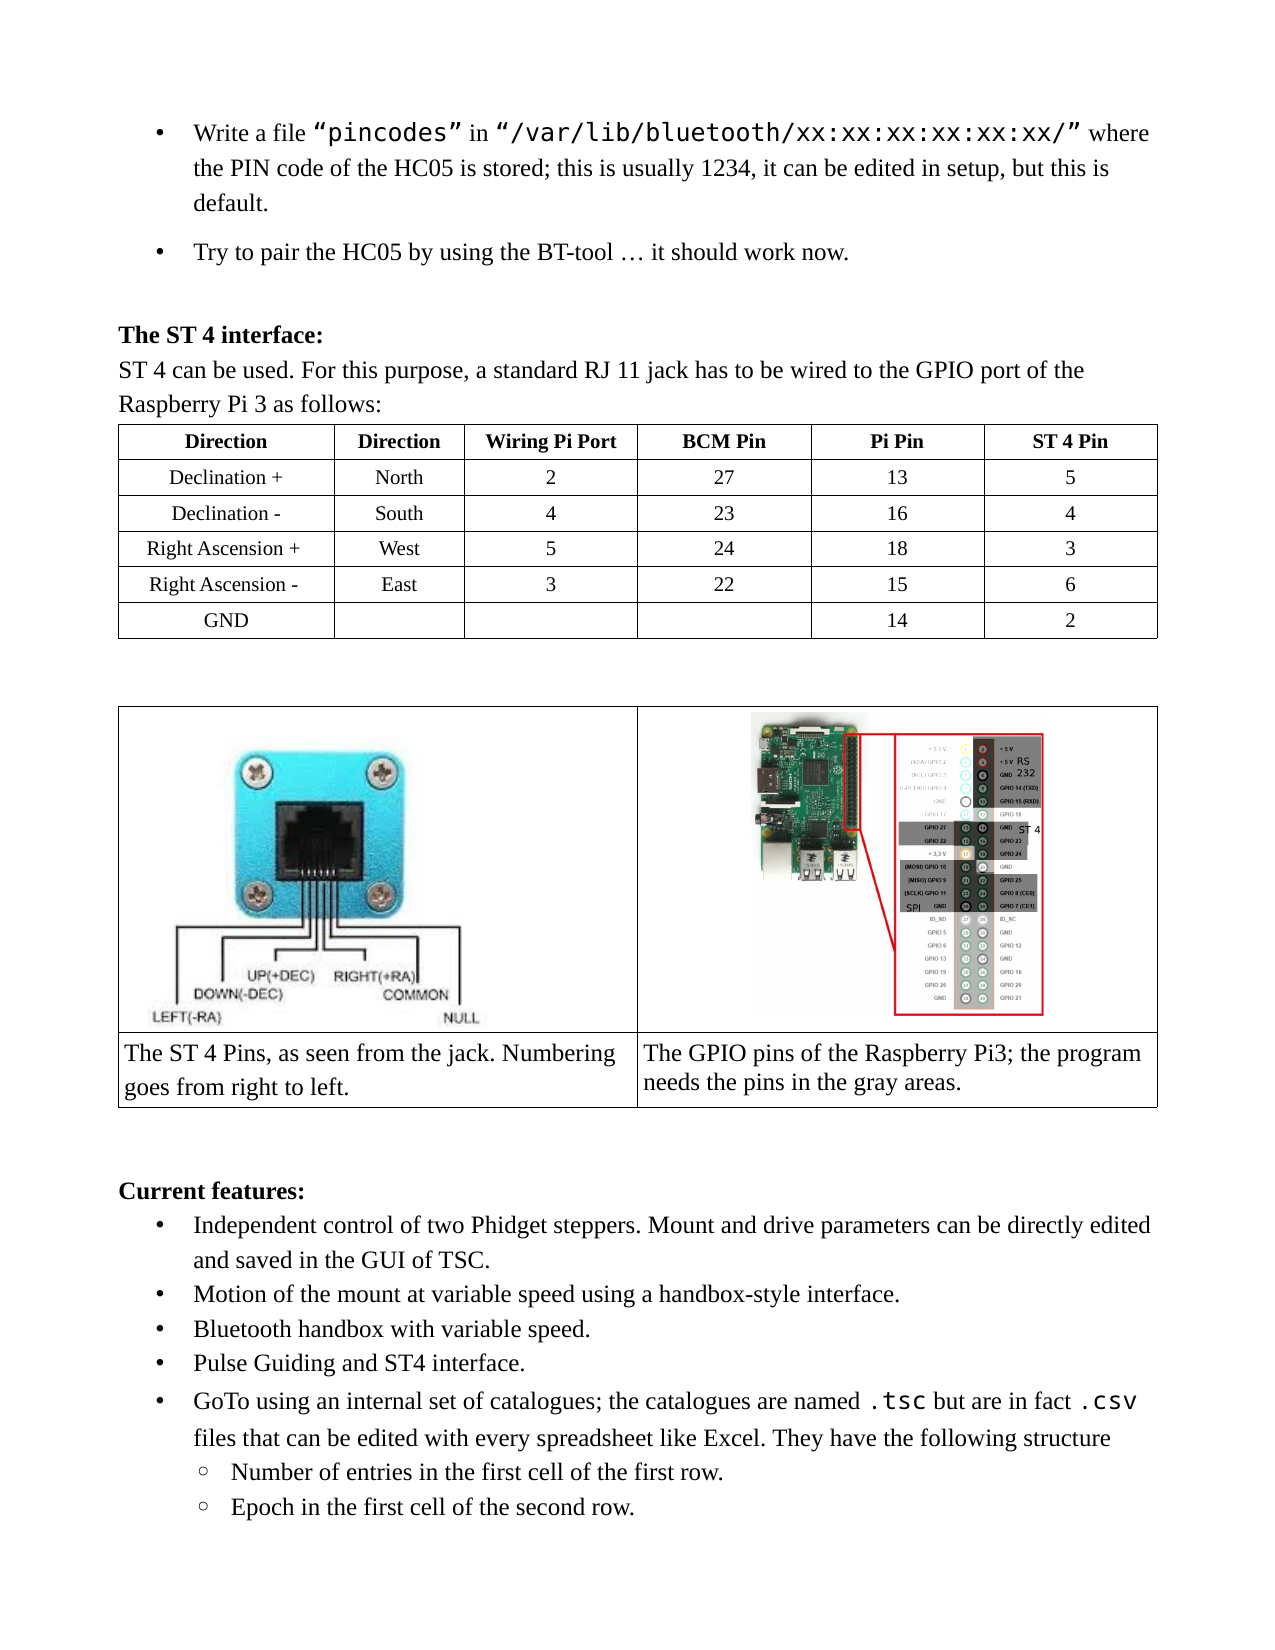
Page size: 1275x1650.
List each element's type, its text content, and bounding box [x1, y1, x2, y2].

table_cell East [335, 567, 464, 602]
table_cell [335, 603, 464, 637]
table_cell [638, 603, 811, 637]
list Independent control of two Phidget steppers. Mount and drive parameters can be directly edited and saved in the GUI of TSC. [156, 1210, 1157, 1274]
table_cell 5 [465, 532, 637, 566]
table_cell 3 [985, 532, 1157, 566]
table_header Wiring Pi Port [465, 425, 637, 459]
table_header Direction [335, 425, 464, 459]
list Epoch in the first cell of the second row. [193, 1492, 1157, 1520]
table_cell 22 [638, 567, 811, 602]
table_cell 13 [812, 460, 984, 495]
table_cell 18 [812, 532, 984, 566]
table_cell The ST 4 Pins, as seen from the jack. Numbering goes from right to left. [119, 1033, 637, 1107]
table_cell West [335, 532, 464, 566]
table_cell 5 [985, 460, 1157, 495]
table_cell The GPIO pins of the Raspberry Pi3; the program needs the pins in the gray areas. [638, 1033, 1157, 1107]
table_cell 4 [985, 496, 1157, 531]
picture [750, 712, 1044, 1016]
table_cell Right Ascension - [119, 567, 334, 602]
picture [123, 712, 517, 1027]
table_cell 16 [812, 496, 984, 531]
table_cell Right Ascension + [119, 532, 334, 566]
list Try to pair the HC05 by using the BT-tool … it should work now. [156, 237, 1157, 265]
table_cell 27 [638, 460, 811, 495]
table_cell GND [119, 603, 334, 637]
table_cell 2 [985, 603, 1157, 637]
table_cell 3 [465, 567, 637, 602]
table_cell Declination + [119, 460, 334, 495]
table_cell 15 [812, 567, 984, 602]
text Current features: [118, 1176, 1157, 1205]
table_header Pi Pin [812, 425, 984, 459]
list Pulse Guiding and ST4 interface. [156, 1348, 1157, 1377]
list GoTo using an internal set of catalogues; the catalogues are named .tsc but are in fact .csv files that can be edited with every spreadsheet like Excel. They have the following structure [156, 1383, 1157, 1451]
table_cell 6 [985, 567, 1157, 602]
table_header ST 4 Pin [985, 425, 1157, 459]
table_header BCM Pin [638, 425, 811, 459]
table_header Direction [119, 425, 334, 459]
text The ST 4 interface: [118, 320, 1157, 349]
list Write a file “pincodes” in “/var/lib/bluetooth/xx:xx:xx:xx:xx:xx/” where the PIN code of the HC05 is stored; this is usually 1234, it can be edited in setup, but this is default. [156, 118, 1157, 216]
table_cell 4 [465, 496, 637, 531]
table_cell [465, 603, 637, 637]
table_cell South [335, 496, 464, 531]
table_cell 14 [812, 603, 984, 637]
list Number of entries in the first cell of the first row. [193, 1457, 1157, 1486]
table_cell 2 [465, 460, 637, 495]
table_header [119, 707, 637, 1032]
table_cell 24 [638, 532, 811, 566]
list Motion of the mount at variable speed using a handbox-style interface. [156, 1279, 1157, 1308]
table_cell Declination - [119, 496, 334, 531]
table_header [638, 707, 1157, 1032]
table_cell 23 [638, 496, 811, 531]
table_cell North [335, 460, 464, 495]
text ST 4 can be used. For this purpose, a standard RJ 11 jack has to be wired to the GPIO port of the Raspberry Pi 3 as follows: [118, 355, 1157, 418]
list Bluetooth handbox with variable speed. [156, 1314, 1157, 1343]
